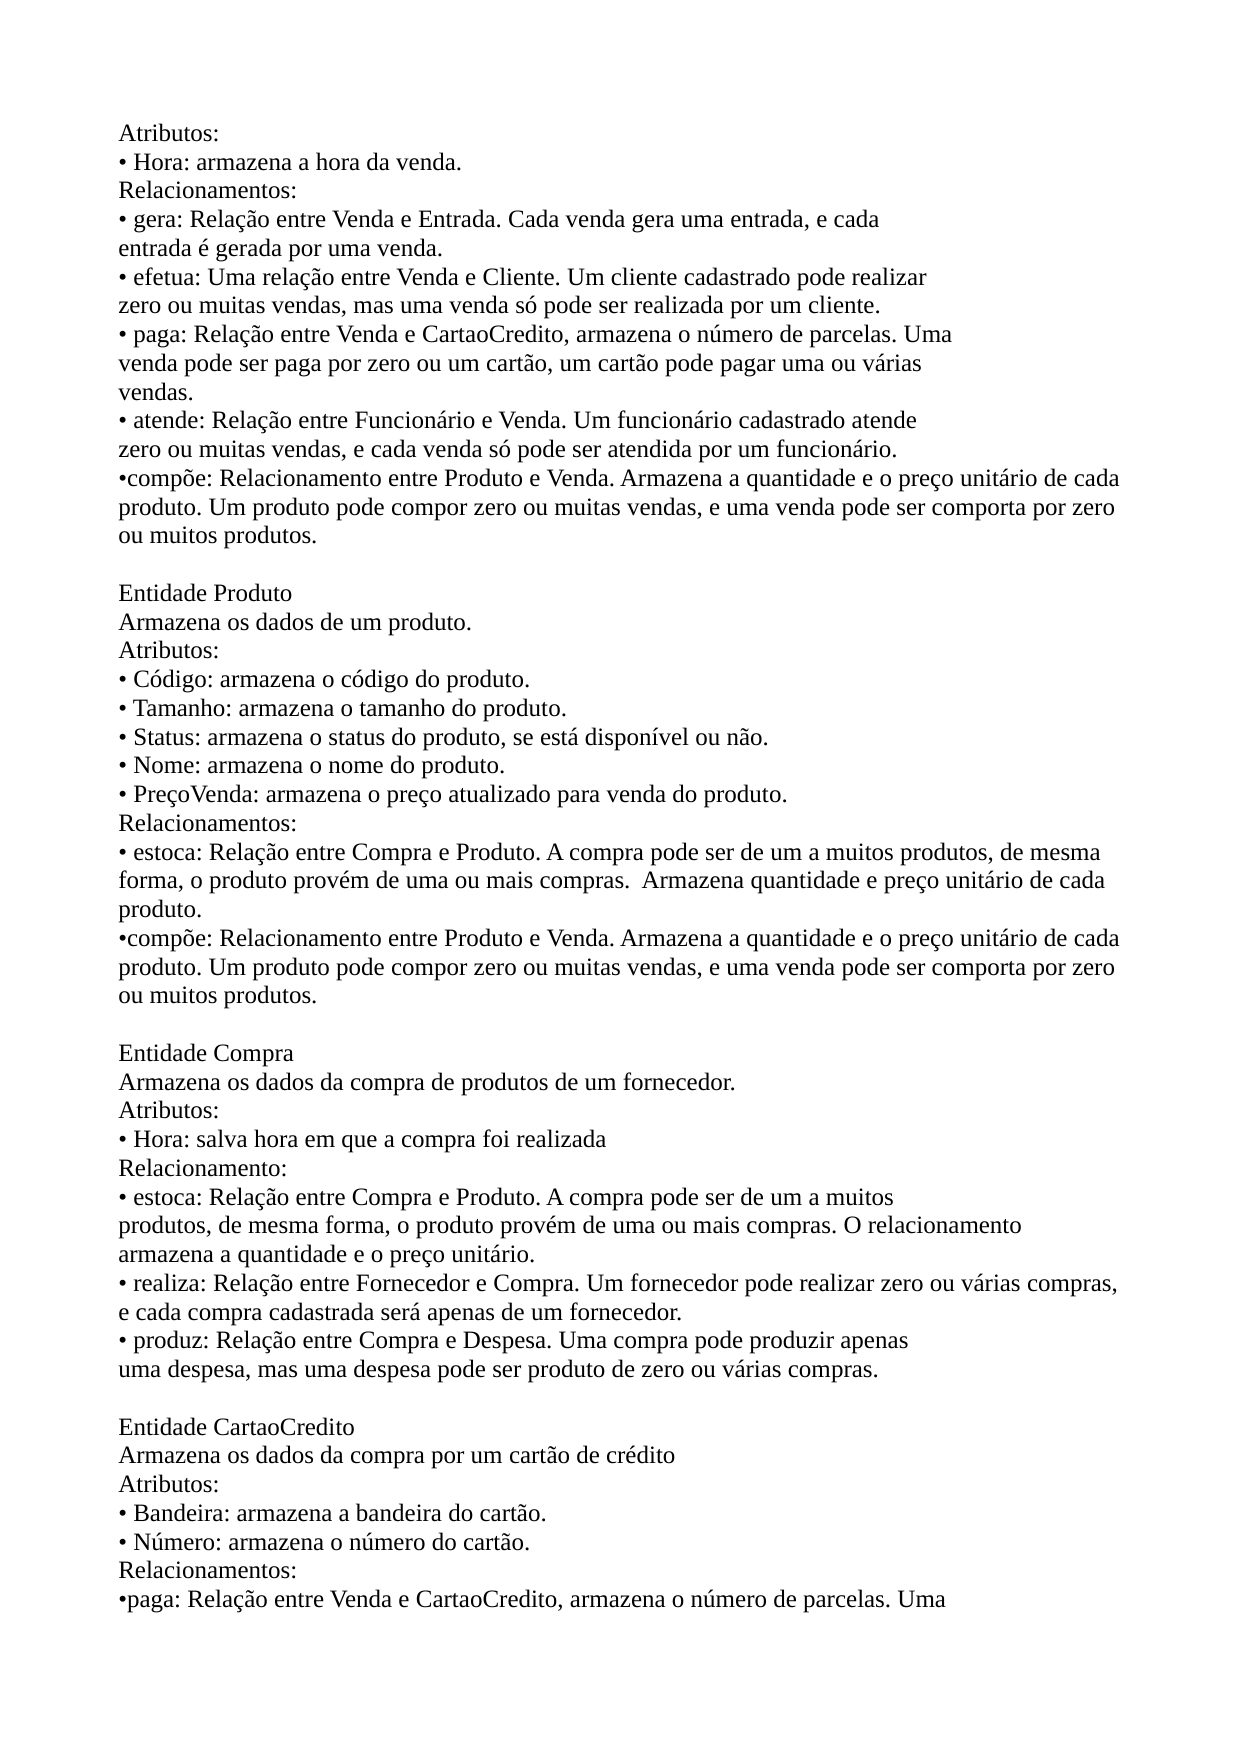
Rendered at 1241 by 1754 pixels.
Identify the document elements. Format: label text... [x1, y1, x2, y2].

text produtos, de mesma forma, o produto provém de uma ou mais compras. O relacionamento armazena a quantidade e o preço unitário. [118, 1211, 1122, 1268]
text • Hora: armazena a hora da venda. [118, 147, 1122, 176]
text venda pode ser paga por zero ou um cartão, um cartão pode pagar uma ou várias [118, 348, 1122, 377]
text • estoca: Relação entre Compra e Produto. A compra pode ser de um a muitos produtos, de mesma forma, o produto provém de uma ou mais compras. Armazena quantidade e preço unitário de cada produto. [118, 837, 1122, 923]
text •compõe: Relacionamento entre Produto e Venda. Armazena a quantidade e o preço unitário de cada produto. Um produto pode compor zero ou muitas vendas, e uma venda pode ser comporta por zero ou muitos produtos. [118, 463, 1122, 549]
text Relacionamentos: [118, 176, 1122, 204]
text • Tamanho: armazena o tamanho do produto. [118, 693, 1122, 722]
text • paga: Relação entre Venda e CartaoCredito, armazena o número de parcelas. Uma [118, 319, 1122, 348]
text Atributos: [118, 118, 1122, 147]
text •compõe: Relacionamento entre Produto e Venda. Armazena a quantidade e o preço unitário de cada produto. Um produto pode compor zero ou muitas vendas, e uma venda pode ser comporta por zero ou muitos produtos. [118, 923, 1122, 1009]
text Atributos: [118, 1096, 1122, 1124]
text • Código: armazena o código do produto. [118, 664, 1122, 693]
text Relacionamento: [118, 1153, 1122, 1182]
text • atende: Relação entre Funcionário e Venda. Um funcionário cadastrado atende [118, 406, 1122, 434]
text Atributos: [118, 636, 1122, 664]
text Entidade Produto [118, 578, 1122, 607]
text entrada é gerada por uma venda. [118, 233, 1122, 262]
text Relacionamentos: [118, 1556, 1122, 1584]
text zero ou muitas vendas, e cada venda só pode ser atendida por um funcionário. [118, 434, 1122, 463]
text zero ou muitas vendas, mas uma venda só pode ser realizada por um cliente. [118, 291, 1122, 319]
text Armazena os dados da compra de produtos de um fornecedor. [118, 1067, 1122, 1096]
text Armazena os dados da compra por um cartão de crédito [118, 1441, 1122, 1469]
text uma despesa, mas uma despesa pode ser produto de zero ou várias compras. [118, 1354, 1122, 1383]
text • Hora: salva hora em que a compra foi realizada [118, 1124, 1122, 1153]
text • Nome: armazena o nome do produto. [118, 751, 1122, 779]
text • gera: Relação entre Venda e Entrada. Cada venda gera uma entrada, e cada [118, 204, 1122, 233]
text •paga: Relação entre Venda e CartaoCredito, armazena o número de parcelas. Uma [118, 1584, 1122, 1613]
text Entidade Compra [118, 1038, 1122, 1067]
text Relacionamentos: [118, 808, 1122, 837]
text • produz: Relação entre Compra e Despesa. Uma compra pode produzir apenas [118, 1326, 1122, 1354]
text • Status: armazena o status do produto, se está disponível ou não. [118, 722, 1122, 751]
text • estoca: Relação entre Compra e Produto. A compra pode ser de um a muitos [118, 1182, 1122, 1211]
text • Bandeira: armazena a bandeira do cartão. [118, 1498, 1122, 1527]
text • PreçoVenda: armazena o preço atualizado para venda do produto. [118, 779, 1122, 808]
text Atributos: [118, 1469, 1122, 1498]
text • Número: armazena o número do cartão. [118, 1527, 1122, 1556]
text Entidade CartaoCredito [118, 1412, 1122, 1441]
text • realiza: Relação entre Fornecedor e Compra. Um fornecedor pode realizar zero ou várias compras, e cada compra cadastrada será apenas de um fornecedor. [118, 1268, 1122, 1326]
text Armazena os dados de um produto. [118, 607, 1122, 636]
text vendas. [118, 377, 1122, 406]
text • efetua: Uma relação entre Venda e Cliente. Um cliente cadastrado pode realizar [118, 262, 1122, 291]
